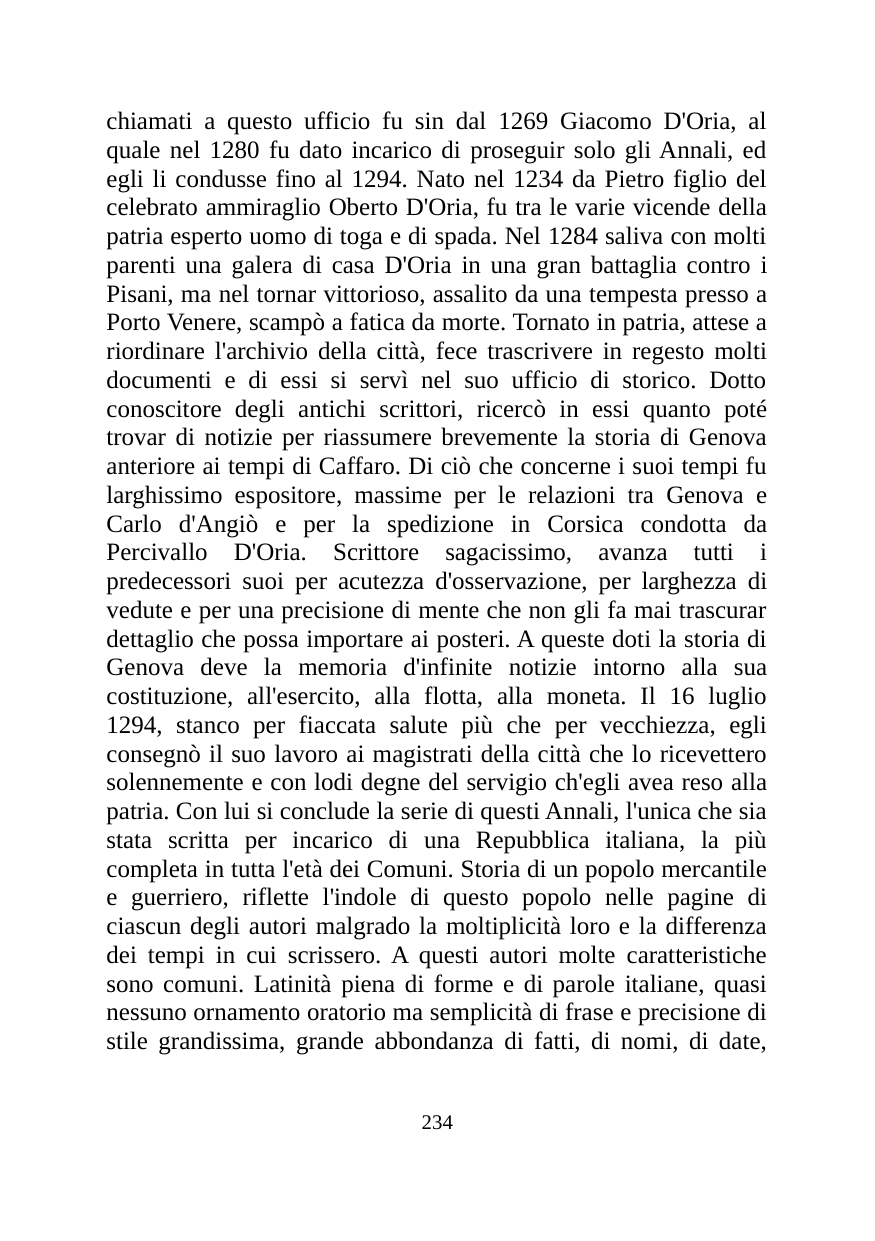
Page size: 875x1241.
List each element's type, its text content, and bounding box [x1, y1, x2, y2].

text chiamati a questo ufficio fu sin dal 1269 Giacomo D'Oria, al quale nel 1280 fu dato incarico di proseguir solo gli Annali, ed egli li condusse fino al 1294. Nato nel 1234 da Pietro figlio del celebrato ammiraglio Oberto D'Oria, fu tra le varie vicende della patria esperto uomo di toga e di spada. Nel 1284 saliva con molti parenti una galera di casa D'Oria in una gran battaglia contro i Pisani, ma nel tornar vittorioso, assalito da una tempesta presso a Porto Venere, scampò a fatica da morte. Tornato in patria, attese a riordinare l'archivio della città, fece trascrivere in regesto molti documenti e di essi si servì nel suo ufficio di storico. Dotto conoscitore degli antichi scrittori, ricercò in essi quanto poté trovar di notizie per riassumere brevemente la storia di Genova anteriore ai tempi di Caffaro. Di ciò che concerne i suoi tempi fu larghissimo espositore, massime per le relazioni tra Genova e Carlo d'Angiò e per la spedizione in Corsica condotta da Percivallo D'Oria. Scrittore sagacissimo, avanza tutti i predecessori suoi per acutezza d'osservazione, per larghezza di vedute e per una precisione di mente che non gli fa mai trascurar dettaglio che possa importare ai posteri. A queste doti la storia di Genova deve la memoria d'infinite notizie intorno alla sua costituzione, all'esercito, alla flotta, alla moneta. Il 16 luglio 1294, stanco per fiaccata salute più che per vecchiezza, egli consegnò il suo lavoro ai magistrati della città che lo ricevettero solennemente e con lodi degne del servigio ch'egli avea reso alla patria. Con lui si conclude la serie di questi Annali, l'unica che sia stata scritta per incarico di una Repubblica italiana, la più completa in tutta l'età dei Comuni. Storia di un popolo mercantile e guerriero, riflette l'indole di questo popolo nelle pagine di ciascun degli autori malgrado la moltiplicità loro e la differenza dei tempi in cui scrissero. A questi autori molte caratteristiche sono comuni. Latinità piena di forme e di parole italiane, quasi nessuno ornamento oratorio ma semplicità di frase e precisione di stile grandissima, grande abbondanza di fatti, di nomi, di date, [106, 106, 768, 1055]
